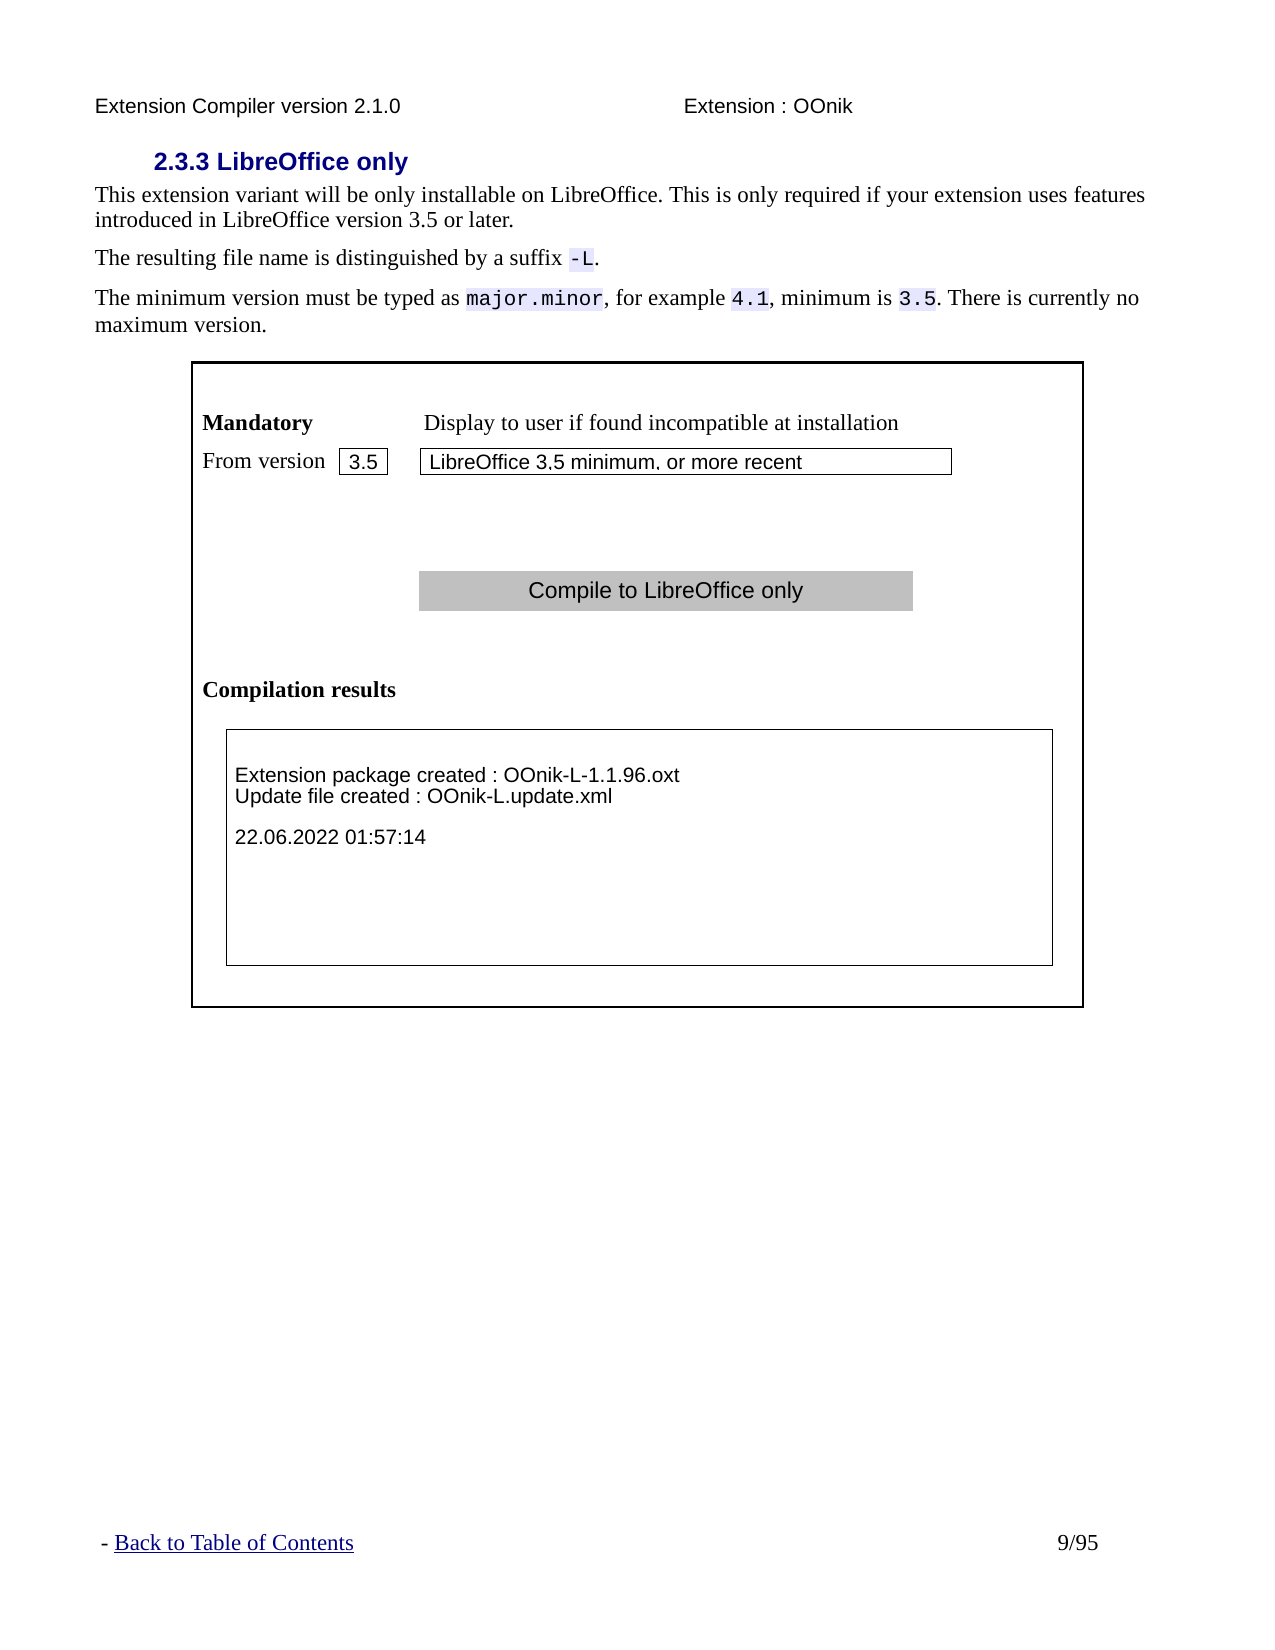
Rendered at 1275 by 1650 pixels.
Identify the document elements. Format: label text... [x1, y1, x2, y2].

text The resulting file name is distinguished by a suffix -L. [94, 245, 1181, 272]
text This extension variant will be only installable on LibreOffice. This is only required if your extension uses features introduced in LibreOffice version 3.5 or later. [94, 181, 1181, 232]
text Mandatory Display to user if found incompatible at installation [202, 410, 1073, 436]
text [952, 448, 1073, 474]
text Compilation results [202, 676, 1073, 702]
subtitle LibreOffice only [153, 147, 1181, 176]
text From version [202, 448, 339, 474]
text [388, 448, 420, 474]
text The minimum version must be typed as major.minor, for example 4.1, minimum is 3.5. There is currently no maximum version. [94, 284, 1181, 337]
